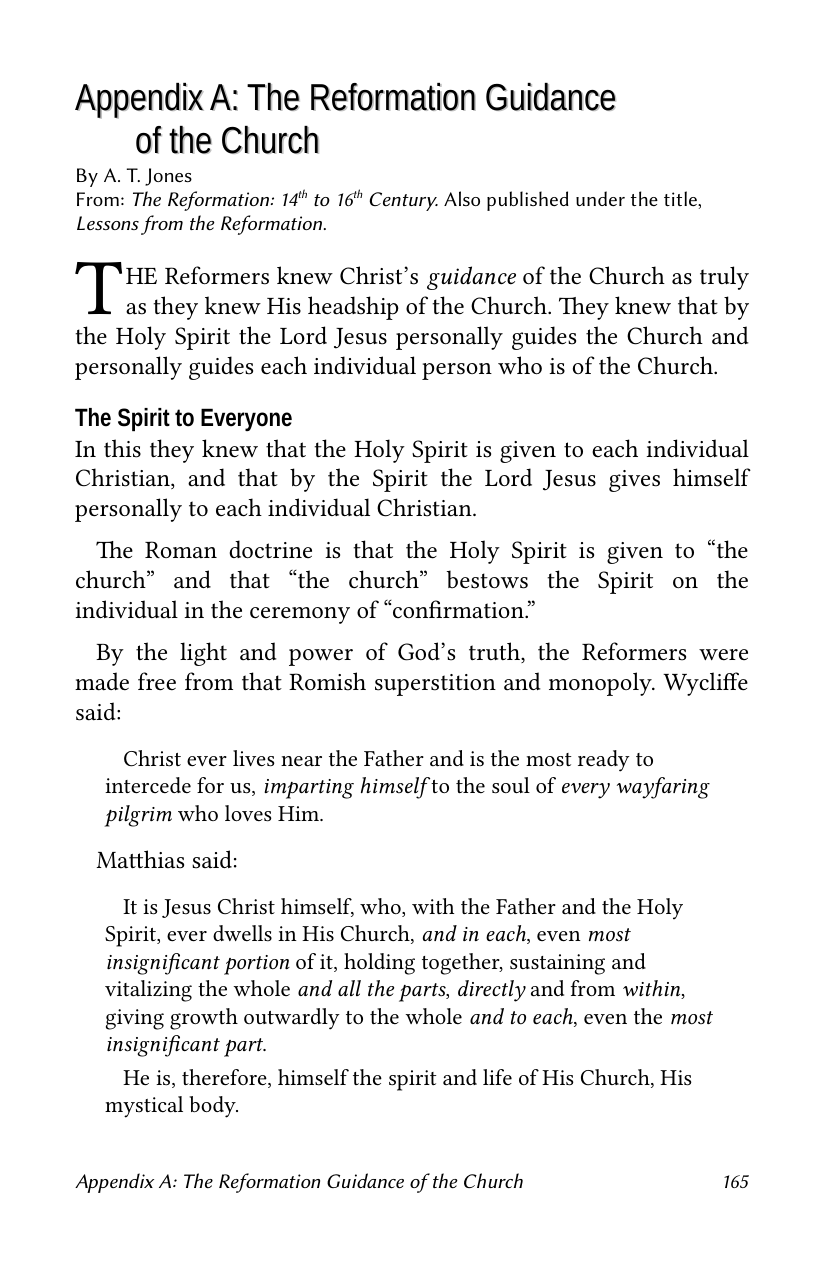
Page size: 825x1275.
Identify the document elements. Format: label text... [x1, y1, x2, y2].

text He is, therefore, himself the spirit and life of His Church, His mystical body. [105, 1064, 720, 1118]
text THE Reformers knew Christ’s guidance of the Church as truly as they knew His headship of the Church. They knew that by the Holy Spirit the Lord Jesus personally guides the Church and personally guides each individual person who is of the Church. [75, 262, 750, 381]
text Matthias said: [75, 846, 750, 874]
text By the light and power of God’s truth, the Reformers were made free from that Romish superstition and monopoly. Wycliffe said: [75, 638, 750, 726]
text Christ ever lives near the Father and is the most ready to intercede for us, imparting himself to the soul of every wayfaring pilgrim who loves Him. [105, 746, 720, 827]
text In this they knew that the Holy Spirit is given to each individual Christian, and that by the Spirit the Lord Jesus gives himself personally to each individual Christian. [75, 434, 750, 523]
subtitle The Spirit to Everyone [75, 403, 750, 432]
text By A. T. Jones [75, 164, 750, 188]
text The Roman doctrine is that the Holy Spirit is given to “the church” and that “the church” bestows the Spirit on the individual in the ceremony of “confirmation.” [75, 536, 750, 625]
text It is Jesus Christ himself, who, with the Father and the Holy Spirit, ever dwells in His Church, and in each, even most insignificant portion of it, holding together, sustaining and vitalizing the whole and all the parts, directly and from within, giving growth outwardly to the whole and to each, even the most insignificant part. [105, 894, 720, 1057]
text From: The Reformation: 14th to 16th Century. Also published under the title, Lessons from the Reformation. [75, 188, 750, 235]
title Appendix A: The Reformation Guidance of the Church [75, 75, 750, 161]
